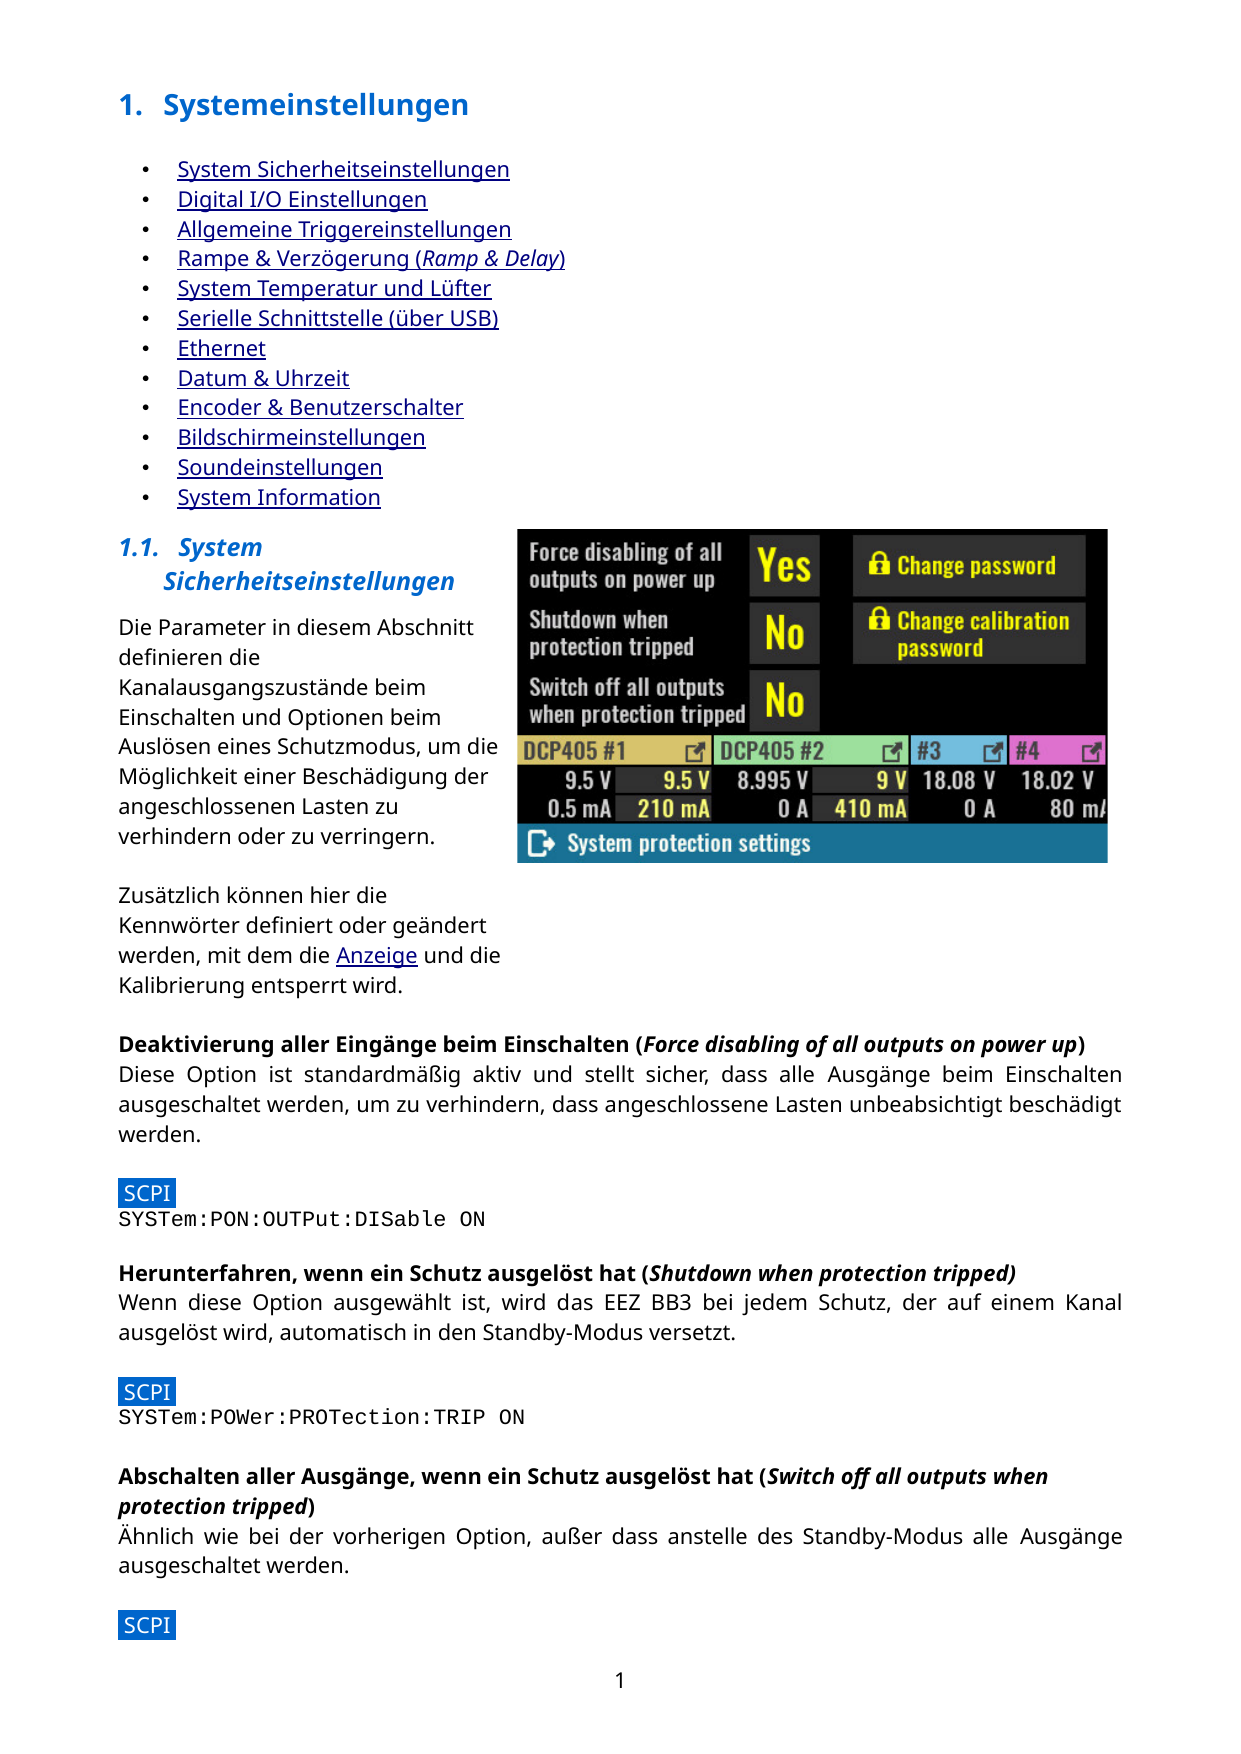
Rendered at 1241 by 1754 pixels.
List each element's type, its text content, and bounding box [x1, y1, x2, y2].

list System Information [142, 482, 1110, 511]
table_cell Abschalten aller Ausgänge, wenn ein Schutz ausgelöst hat (Switch off all outputs when protection tripped) Ähnlich wie bei der vorherigen Option, außer dass anstelle des Standby-Modus alle Ausgänge ausgeschaltet werden. SCPI [118, 1461, 1123, 1640]
subtitle Systemeinstellungen [118, 84, 1122, 124]
picture [517, 529, 1108, 863]
list Allgemeine Triggereinstellungen [142, 213, 1110, 243]
list System Temperatur und Lüfter [142, 273, 1110, 303]
list Digital I/O Einstellungen [142, 184, 1110, 213]
list Ethernet [142, 333, 1110, 362]
list Encoder & Benutzerschalter [142, 392, 1110, 422]
table_cell Herunterfahren, wenn ein Schutz ausgelöst hat (Shutdown when protection tripped) Wenn diese Option ausgewählt ist, wird das EEZ BB3 bei jedem Schutz, der auf einem Kanal ausgelöst wird, automatisch in den Standby-Modus versetzt. SCPI SYSTem:POWer:PROTection:TRIP ON [118, 1258, 1123, 1461]
list Datum & Uhrzeit [142, 362, 1110, 392]
table_header [1108, 529, 1123, 862]
list Rampe & Verzögerung (Ramp & Delay) [142, 243, 1110, 273]
list Soundeinstellungen [142, 452, 1110, 482]
table_header [502, 529, 517, 862]
list System Sicherheitseinstellungen [142, 154, 1110, 184]
list Serielle Schnittstelle (über USB) [142, 303, 1110, 333]
table_cell Deaktivierung aller Eingänge beim Einschalten (Force disabling of all outputs on power up) Diese Option ist standardmäßig aktiv und stellt sicher, dass alle Ausgänge beim Einschalten ausgeschaltet werden, um zu verhindern, dass angeschlossene Lasten unbeabsichtigt beschädigt werden. SCPI SYSTem:PON:OUTPut:DISable ON [118, 1029, 1123, 1257]
table_header [502, 863, 1123, 1029]
table_header System Sicherheitseinstellungen Die Parameter in diesem Abschnitt definieren die Kanalausgangszustände beim Einschalten und Optionen beim Auslösen eines Schutzmodus, um die Möglichkeit einer Beschädigung der angeschlossenen Lasten zu verhindern oder zu verringern. Zusätzlich können hier die Kennwörter definiert oder geändert werden, mit dem die Anzeige und die Kalibrierung entsperrt wird. [118, 529, 502, 1029]
list Bildschirmeinstellungen [142, 422, 1110, 452]
